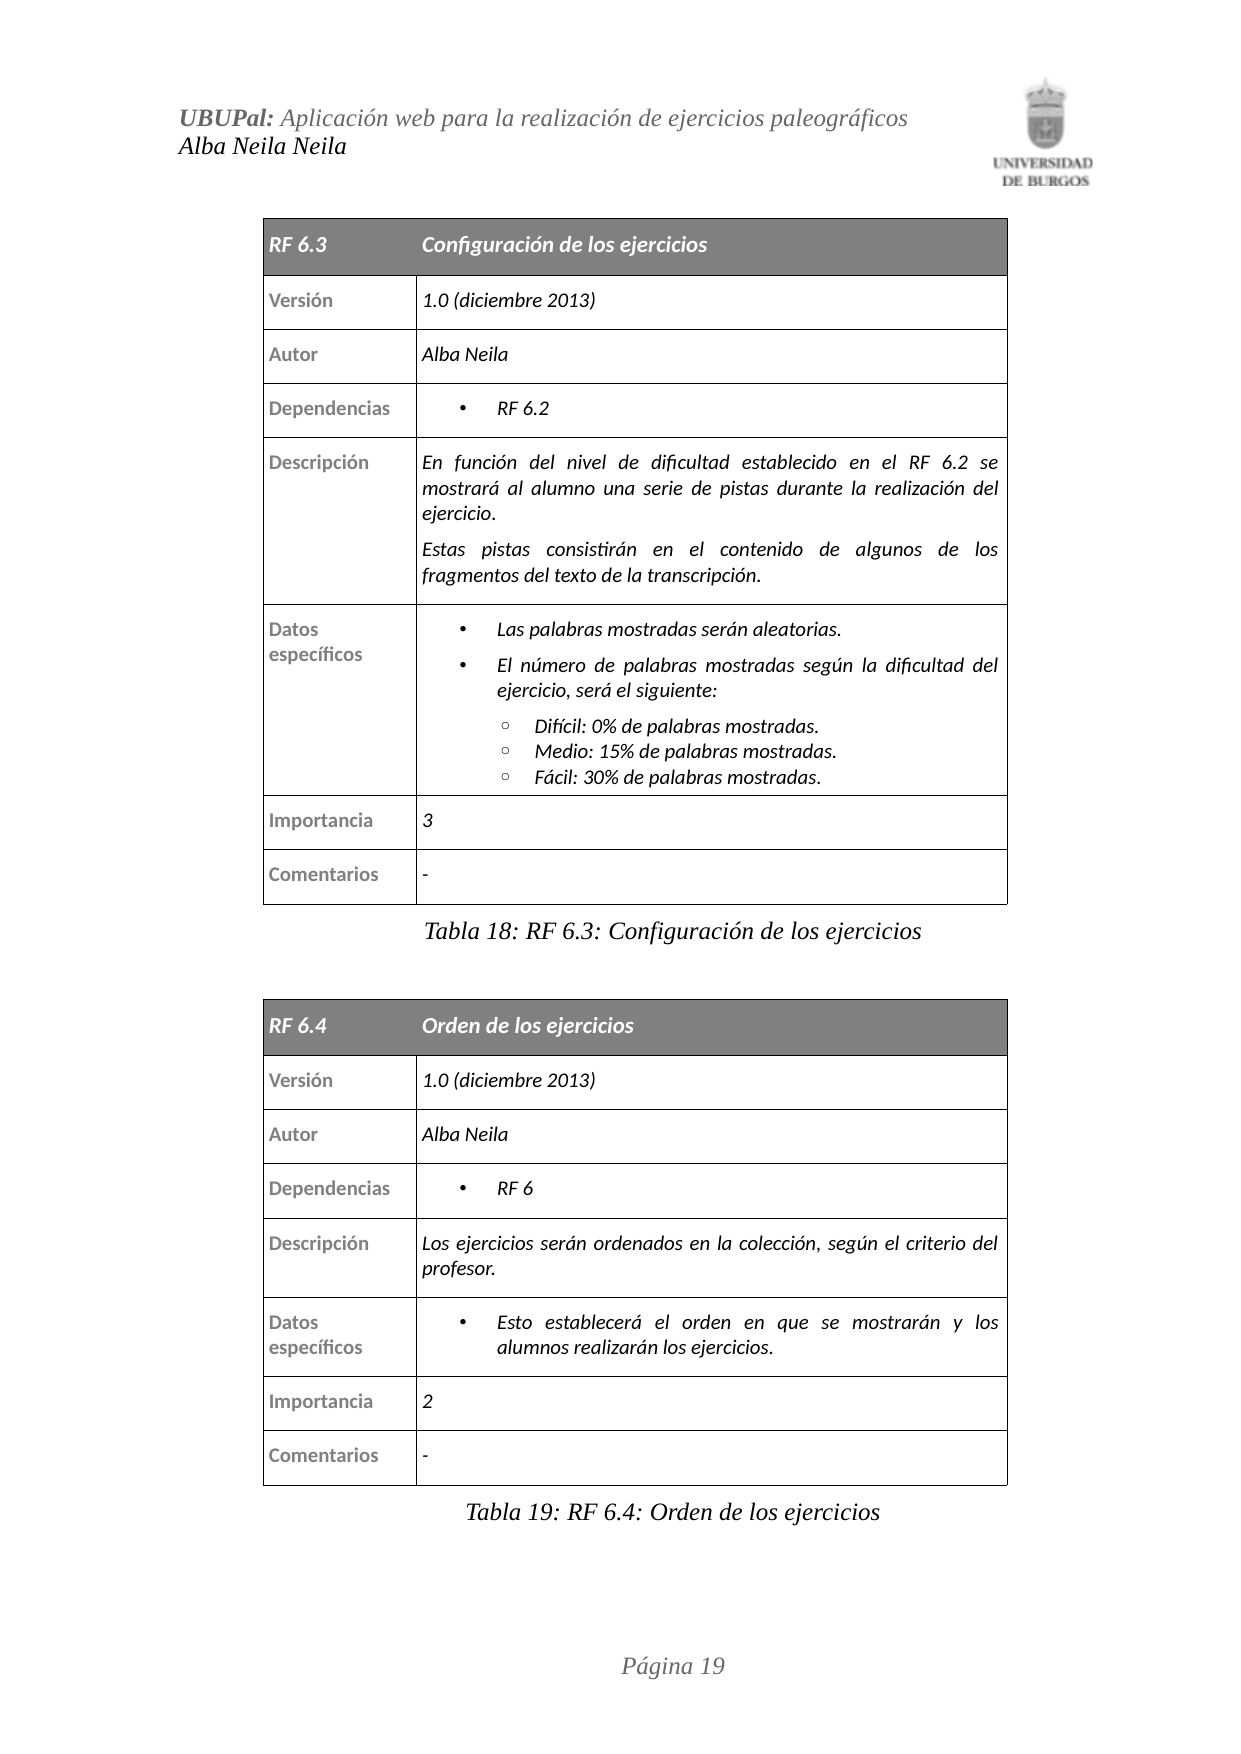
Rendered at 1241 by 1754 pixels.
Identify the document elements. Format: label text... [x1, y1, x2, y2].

table_header RF 6.4 [264, 1000, 416, 1055]
table_cell 3 [417, 796, 1007, 849]
table_cell En función del nivel de dificultad establecido en el RF 6.2 se mostrará al alumno una serie de pistas durante la realización del ejercicio. Estas pistas consistirán en el contenido de algunos de los fragmentos del texto de la transcripción. [417, 438, 1007, 603]
table_cell 2 [417, 1377, 1007, 1430]
table_cell RF 6.2 [417, 384, 1007, 437]
table_cell Autor [264, 1110, 416, 1163]
table_cell Esto establecerá el orden en que se mostrarán y los alumnos realizarán los ejercicios. [417, 1298, 1007, 1376]
table_cell 1.0 (diciembre 2013) [417, 1056, 1007, 1109]
table_cell Los ejercicios serán ordenados en la colección, según el criterio del profesor. [417, 1219, 1007, 1297]
table_cell Autor [264, 330, 416, 383]
table_header RF 6.3 [264, 219, 416, 275]
table_cell Datos específicos [264, 605, 416, 795]
text Tabla 18: RF 6.3: Configuración de los ejercicios [255, 916, 1092, 945]
table_cell Dependencias [264, 1164, 416, 1217]
text Tabla 19: RF 6.4: Orden de los ejercicios [255, 1497, 1092, 1526]
table_cell Las palabras mostradas serán aleatorias. El número de palabras mostradas según la dificultad del ejercicio, será el siguiente: Difícil: 0% de palabras mostradas. Medio: 15% de palabras mostradas. Fácil: 30% de palabras mostradas. [417, 605, 1007, 795]
table_cell Comentarios [264, 850, 416, 903]
table_cell Dependencias [264, 384, 416, 437]
table_cell Descripción [264, 438, 416, 603]
table_cell - [417, 850, 1007, 903]
table_header Configuración de los ejercicios [416, 219, 1007, 275]
table_cell Comentarios [264, 1431, 416, 1484]
table_cell RF 6 [417, 1164, 1007, 1217]
table_cell 1.0 (diciembre 2013) [417, 276, 1007, 329]
table_cell - [417, 1431, 1007, 1484]
table_header Orden de los ejercicios [416, 1000, 1007, 1055]
table_cell Importancia [264, 796, 416, 849]
table_cell Datos específicos [264, 1298, 416, 1376]
table_cell Versión [264, 276, 416, 329]
table_cell Alba Neila [417, 1110, 1007, 1163]
picture [993, 77, 1093, 186]
table_cell Versión [264, 1056, 416, 1109]
table_cell Descripción [264, 1219, 416, 1297]
table_cell Alba Neila [417, 330, 1007, 383]
table_cell Importancia [264, 1377, 416, 1430]
